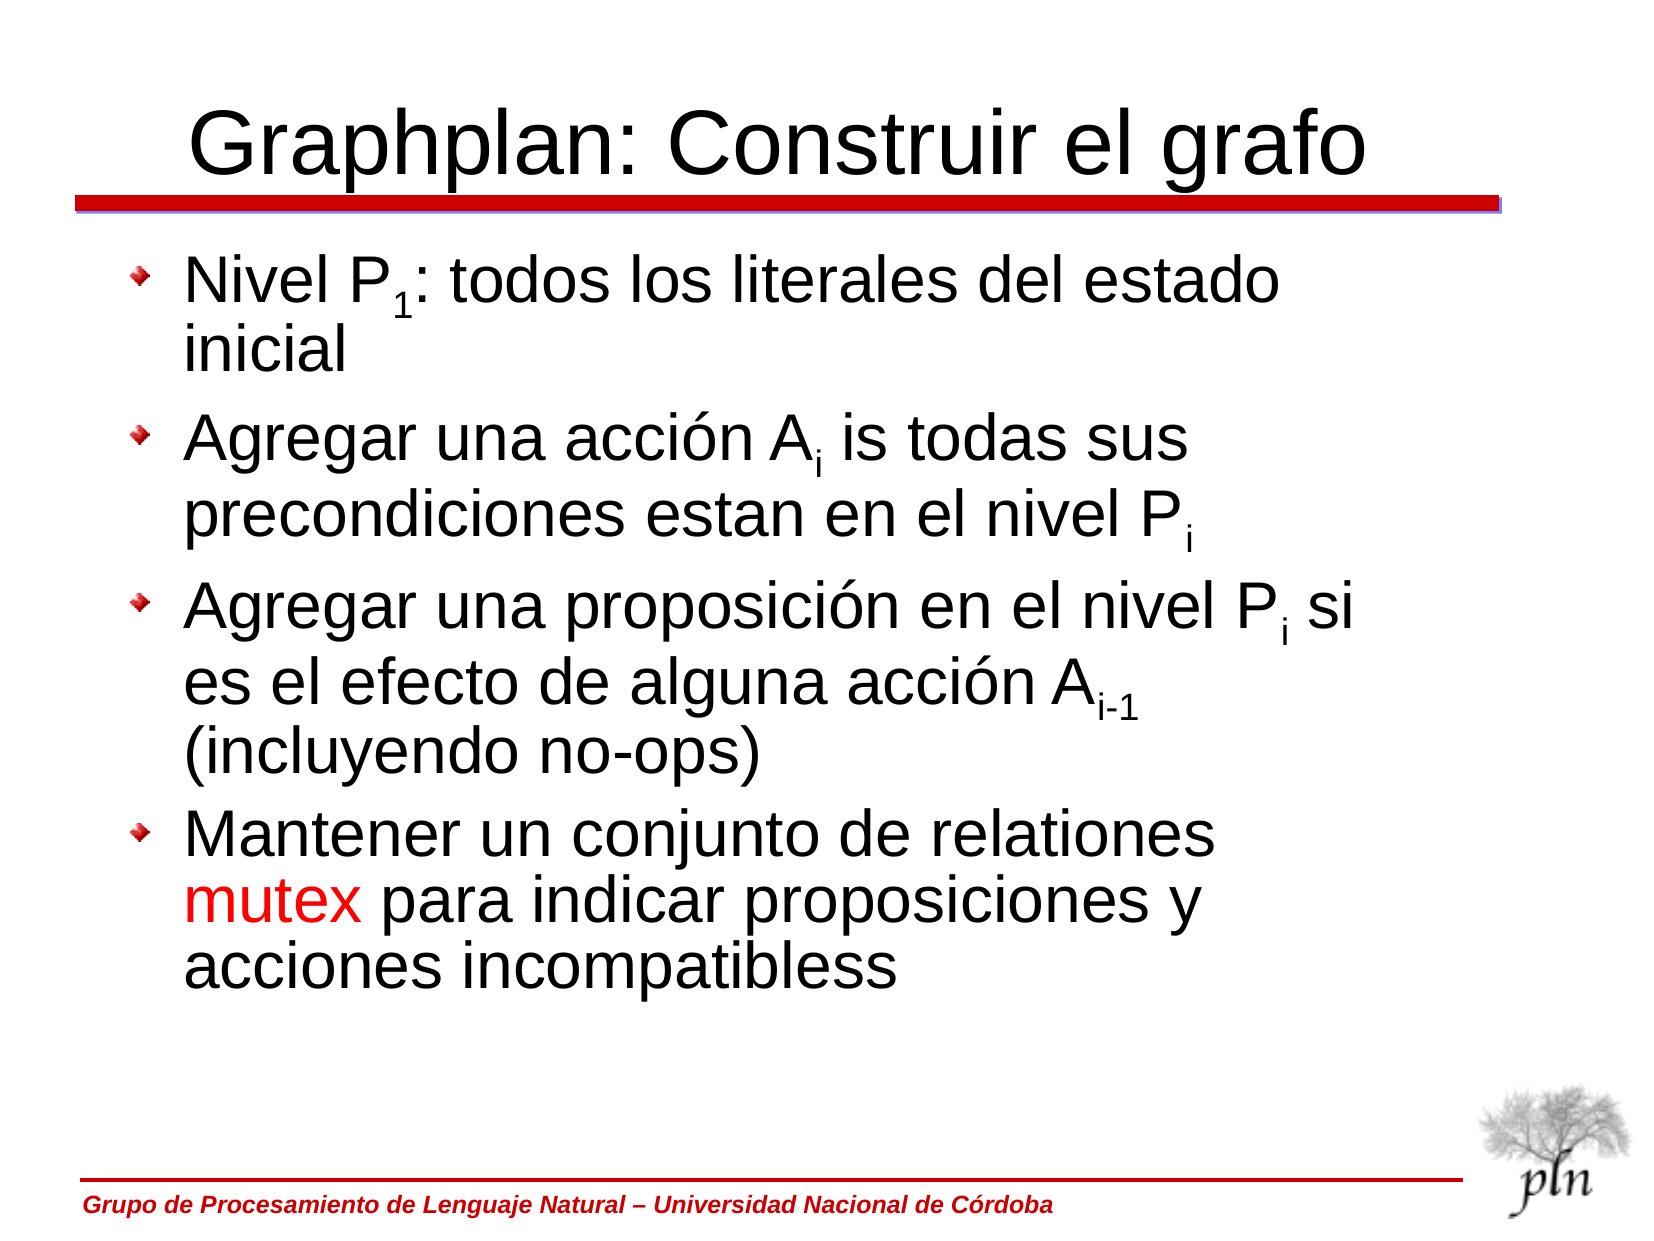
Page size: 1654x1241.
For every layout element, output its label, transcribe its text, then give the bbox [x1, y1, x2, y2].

picture [1477, 1083, 1635, 1219]
title Graphplan: Construir el grafo [100, 12, 1426, 200]
list Nivel P1: todos los literales del estado inicial Agregar una acción Ai is todas sus precondiciones estan en el nivel Pi Agregar una proposición en el nivel Pi si es el efecto de alguna acción Ai-1 (incluyendo no-ops) Mantener un conjunto de relationes mutex para indicar proposiciones y acciones incompatibless [98, 235, 1426, 1013]
